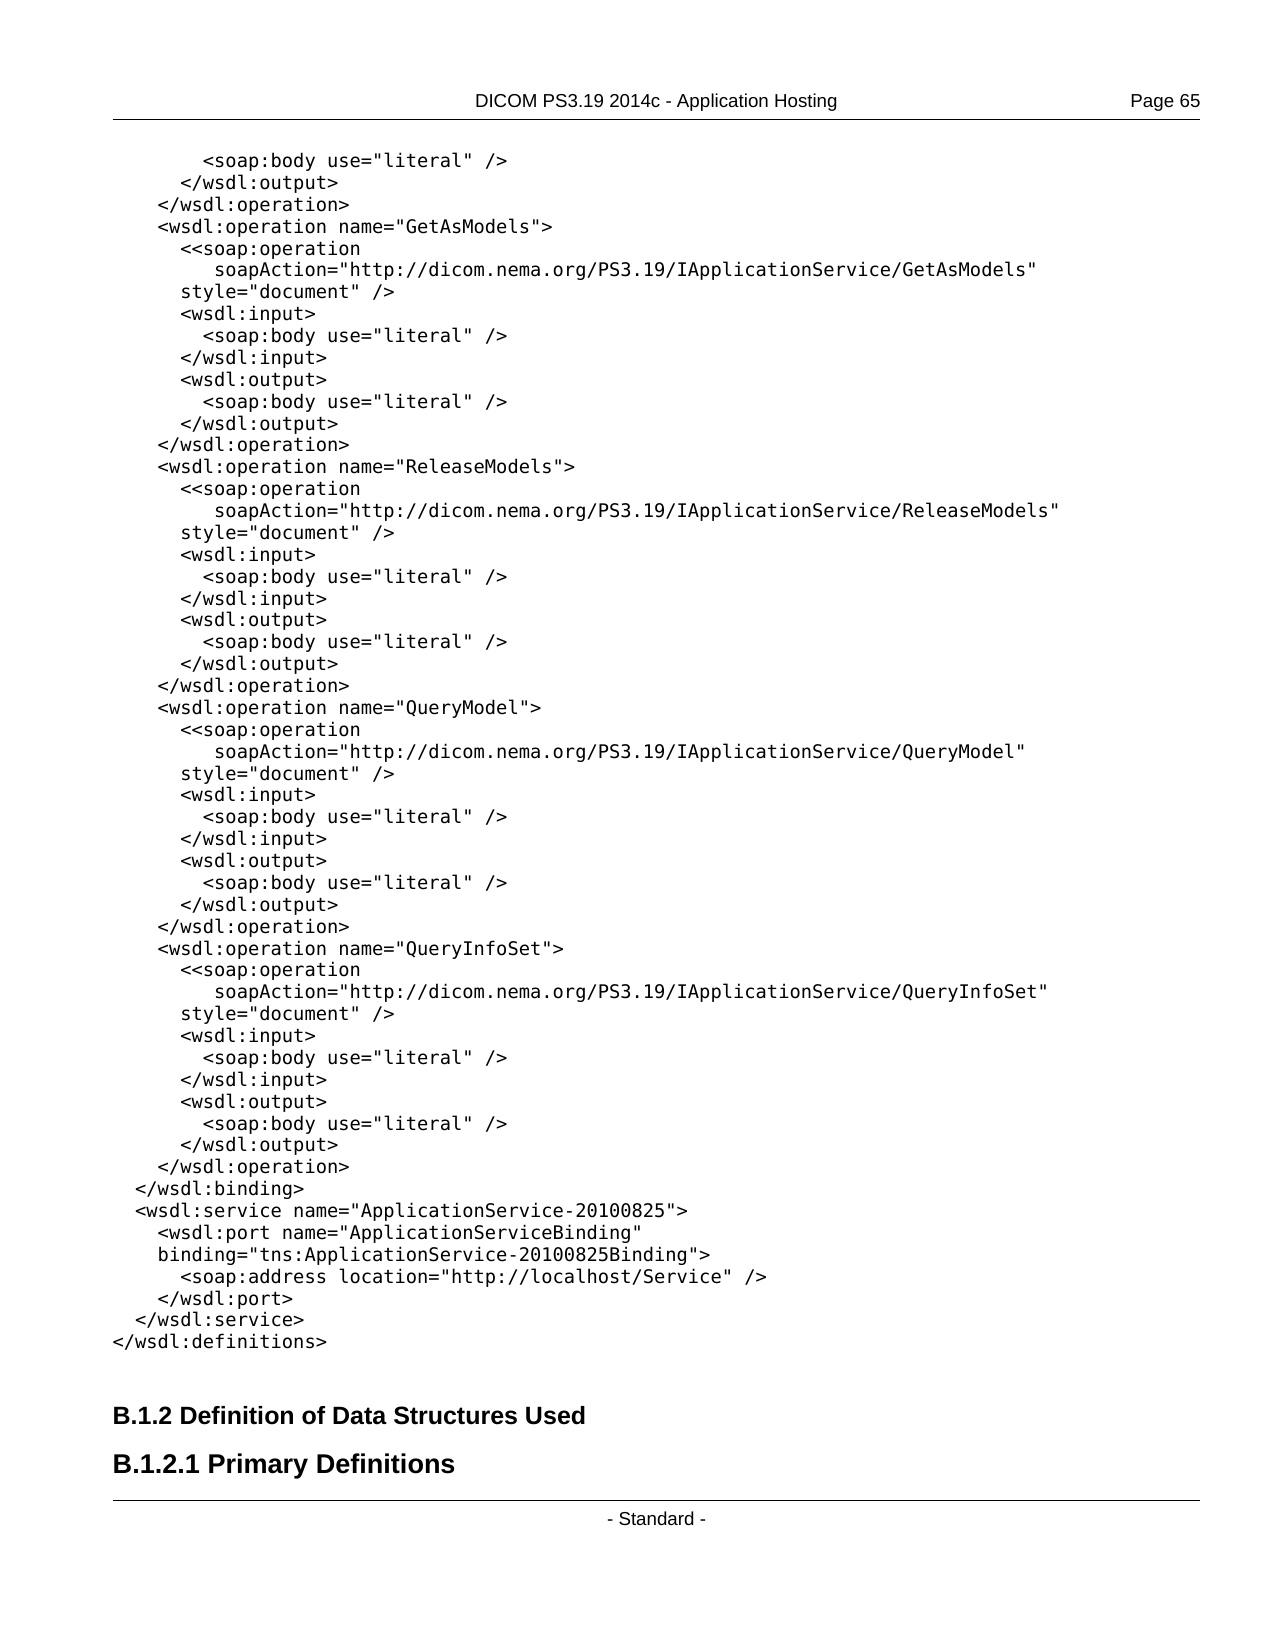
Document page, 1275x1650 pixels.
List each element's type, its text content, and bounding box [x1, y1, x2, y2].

text B.1.2.1 Primary Definitions [112, 1448, 1200, 1479]
text <soap:body use="literal" /> </wsdl:output> </wsdl:operation> <wsdl:operation name="GetAsModels"> <<soap:operation soapAction="http://dicom.nema.org/PS3.19/IApplicationService/GetAsModels" style="document" /> <wsdl:input> <soap:body use="literal" /> </wsdl:input> <wsdl:output> <soap:body use="literal" /> </wsdl:output> </wsdl:operation> <wsdl:operation name="ReleaseModels"> <<soap:operation soapAction="http://dicom.nema.org/PS3.19/IApplicationService/ReleaseModels" style="document" /> <wsdl:input> <soap:body use="literal" /> </wsdl:input> <wsdl:output> <soap:body use="literal" /> </wsdl:output> </wsdl:operation> <wsdl:operation name="QueryModel"> <<soap:operation soapAction="http://dicom.nema.org/PS3.19/IApplicationService/QueryModel" style="document" /> <wsdl:input> <soap:body use="literal" /> </wsdl:input> <wsdl:output> <soap:body use="literal" /> </wsdl:output> </wsdl:operation> <wsdl:operation name="QueryInfoSet"> <<soap:operation soapAction="http://dicom.nema.org/PS3.19/IApplicationService/QueryInfoSet" style="document" /> <wsdl:input> <soap:body use="literal" /> </wsdl:input> <wsdl:output> <soap:body use="literal" /> </wsdl:output> </wsdl:operation> </wsdl:binding> <wsdl:service name="ApplicationService-20100825"> <wsdl:port name="ApplicationServiceBinding" binding="tns:ApplicationService-20100825Binding"> <soap:address location="http://localhost/Service" /> </wsdl:port> </wsdl:service> </wsdl:definitions> [112, 150, 1200, 1382]
text B.1.2 Definition of Data Structures Used [112, 1401, 1200, 1429]
